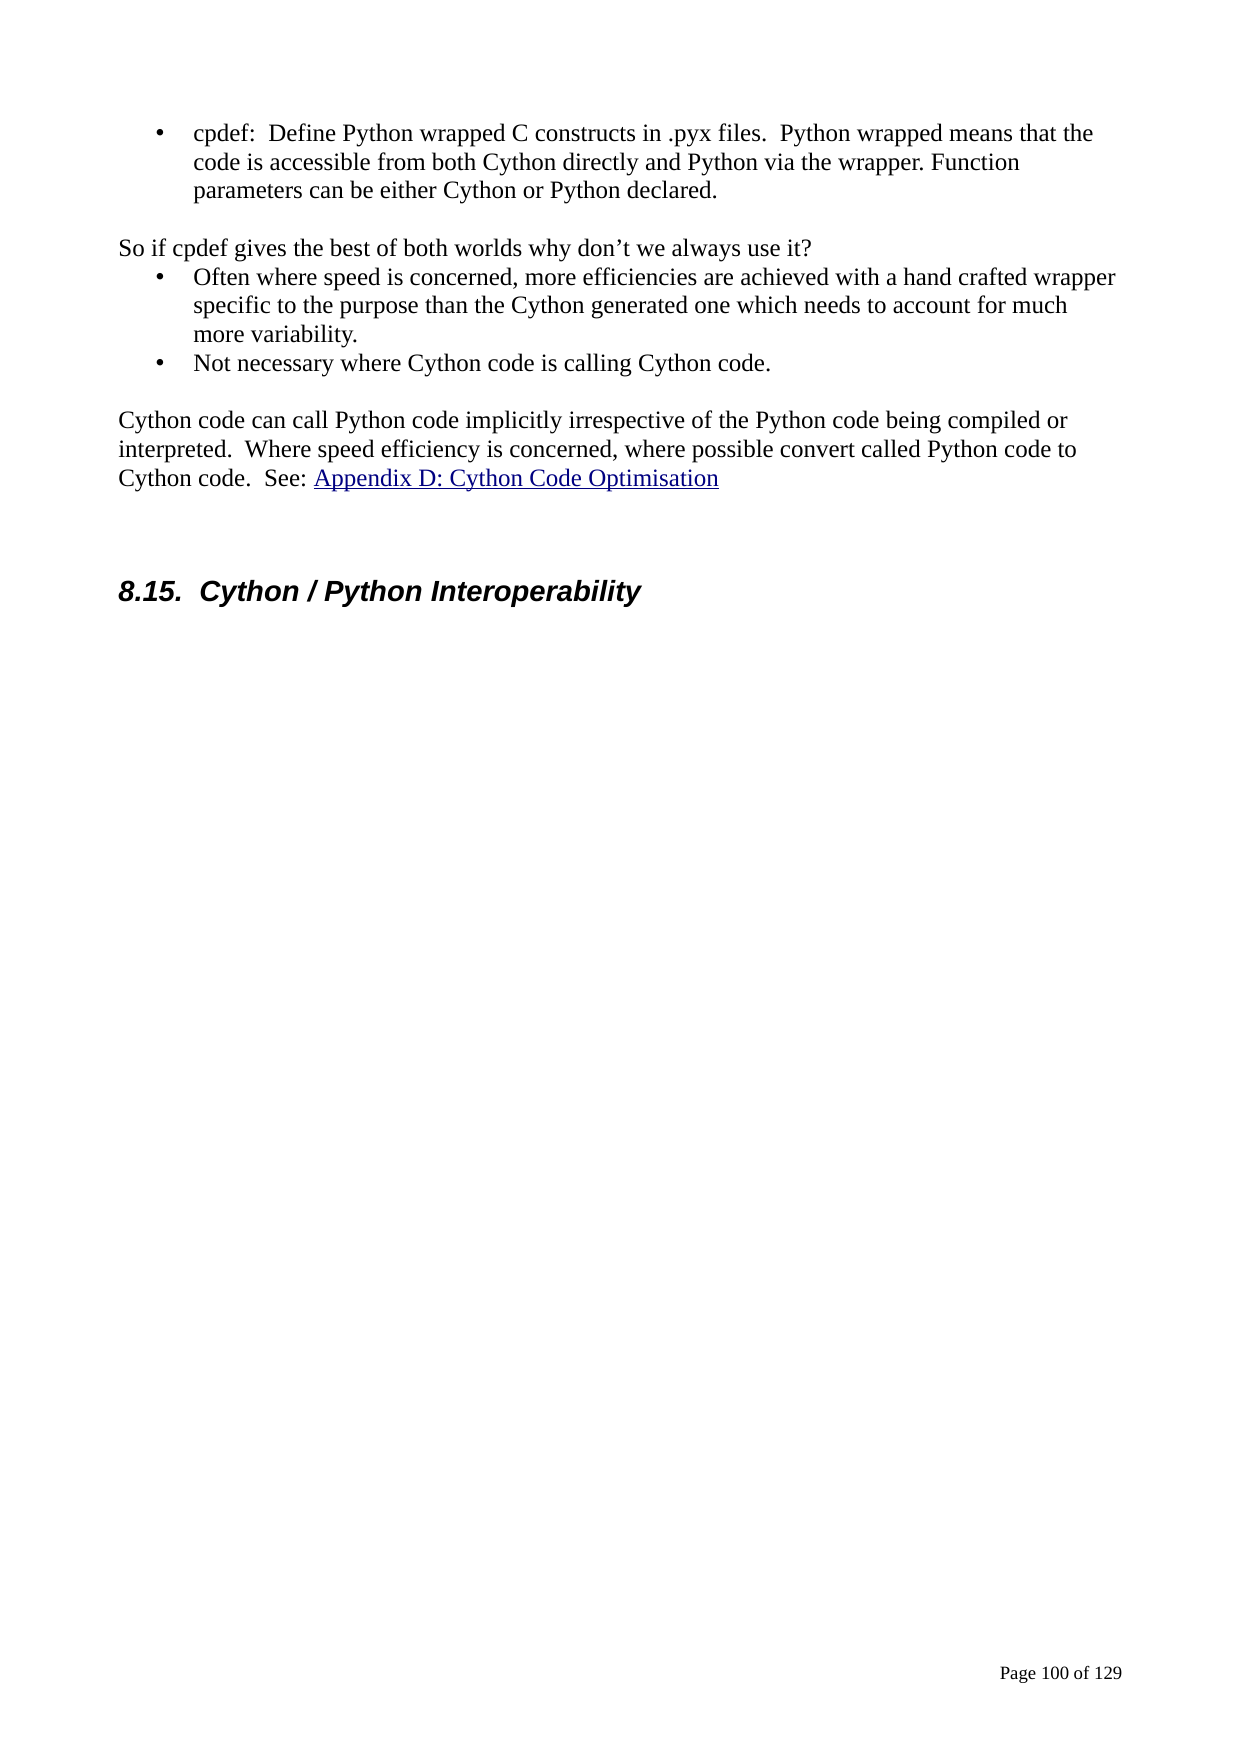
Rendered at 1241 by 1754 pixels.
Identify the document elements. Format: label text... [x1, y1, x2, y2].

list Not necessary where Cython code is calling Cython code. [156, 348, 1122, 377]
list Often where speed is concerned, more efficiencies are achieved with a hand crafted wrapper specific to the purpose than the Cython generated one which needs to account for much more variability. [156, 262, 1122, 348]
text So if cpdef gives the best of both worlds why don’t we always use it? [118, 233, 1122, 262]
subtitle Cython / Python Interoperability [118, 574, 1122, 608]
list cpdef: Define Python wrapped C constructs in .pyx files. Python wrapped means that the code is accessible from both Cython directly and Python via the wrapper. Function parameters can be either Cython or Python declared. [156, 118, 1122, 204]
text Cython code can call Python code implicitly irrespective of the Python code being compiled or interpreted. Where speed efficiency is concerned, where possible convert called Python code to Cython code. See: Appendix D: Cython Code Optimisation [118, 406, 1122, 492]
